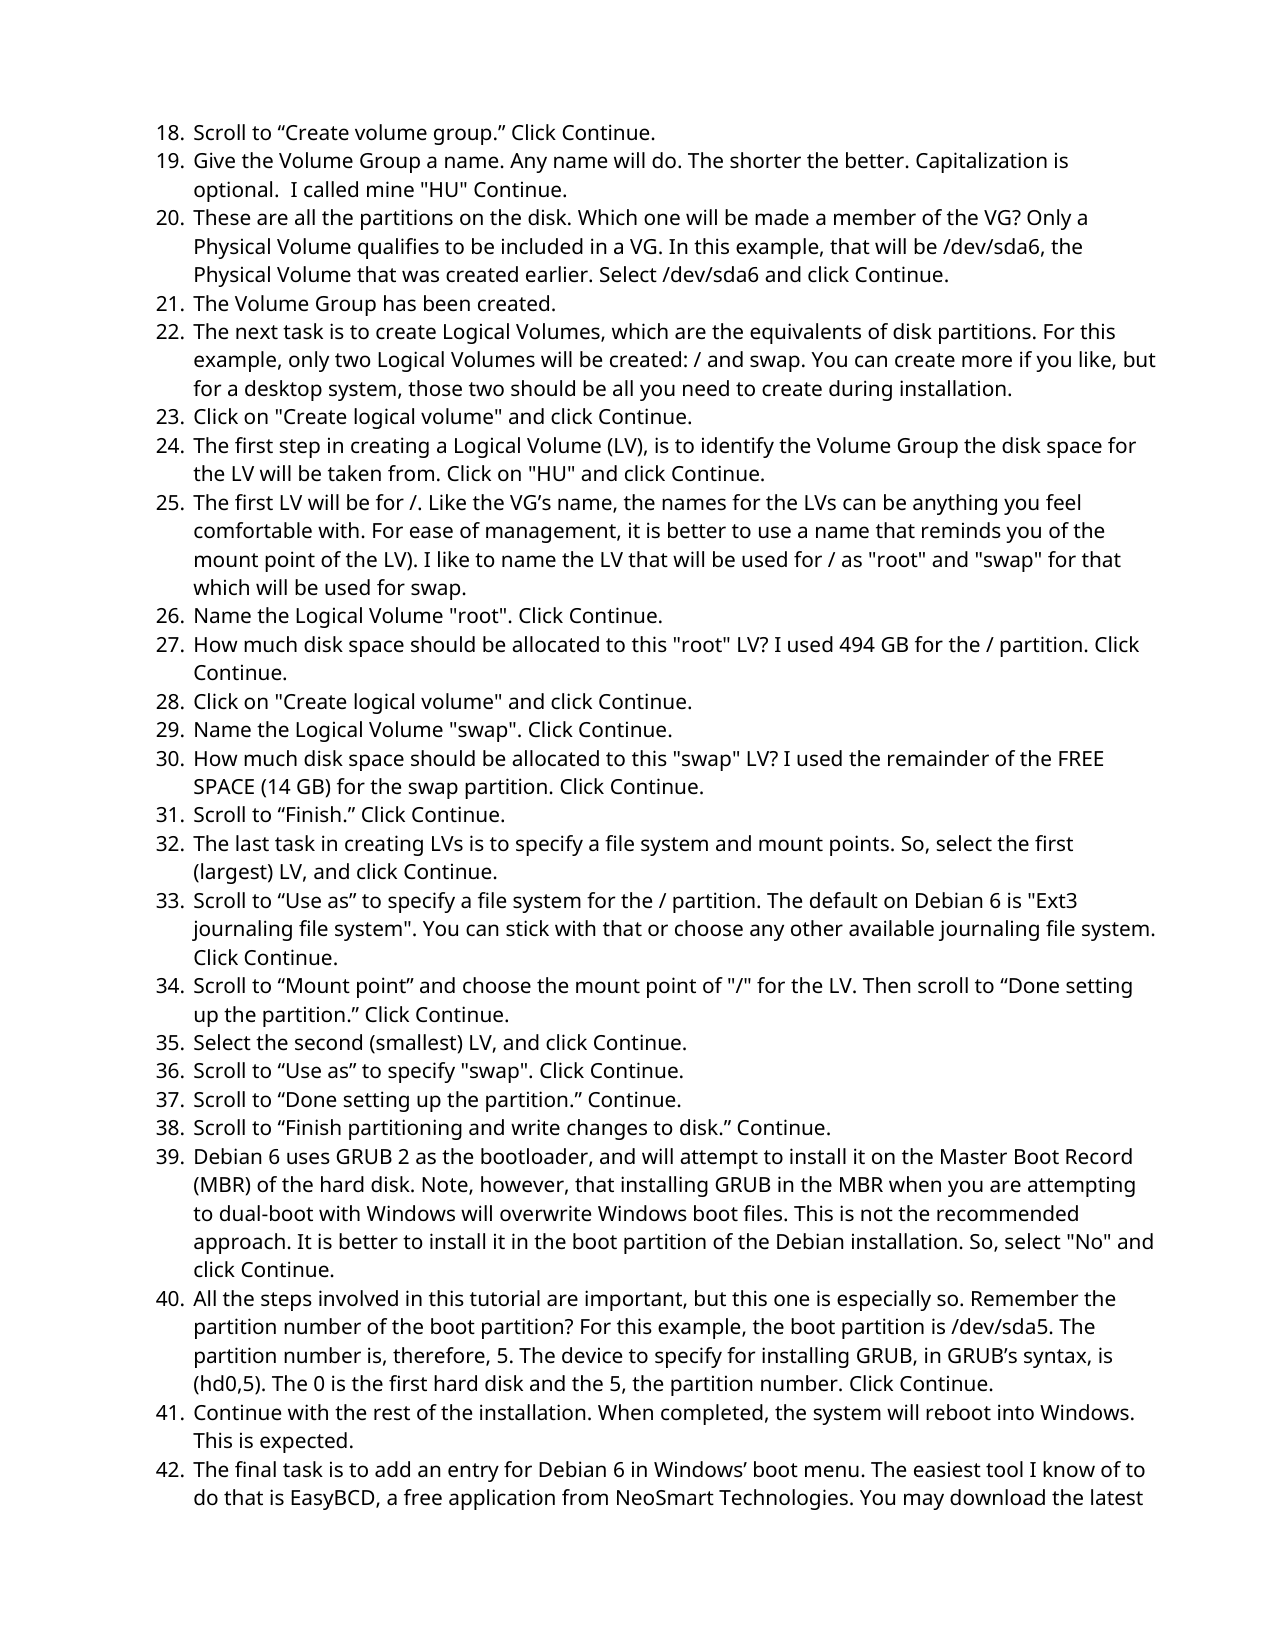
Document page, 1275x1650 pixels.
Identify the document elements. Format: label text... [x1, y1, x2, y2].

list The next task is to create Logical Volumes, which are the equivalents of disk partitions. For this example, only two Logical Volumes will be created: / and swap. You can create more if you like, but for a desktop system, those two should be all you need to create during installation. [156, 317, 1157, 402]
list All the steps involved in this tutorial are important, but this one is especially so. Remember the partition number of the boot partition? For this example, the boot partition is /dev/sda5. The partition number is, therefore, 5. The device to specify for installing GRUB, in GRUB’s syntax, is (hd0,5). The 0 is the first hard disk and the 5, the partition number. Click Continue. [156, 1284, 1157, 1398]
list The final task is to add an entry for Debian 6 in Windows’ boot menu. The easiest tool I know of to do that is EasyBCD, a free application from NeoSmart Technologies. You may download the latest [156, 1455, 1157, 1512]
list Click on "Create logical volume" and click Continue. [156, 402, 1157, 431]
list The first LV will be for /. Like the VG’s name, the names for the LVs can be anything you feel comfortable with. For ease of management, it is better to use a name that reminds you of the mount point of the LV). I like to name the LV that will be used for / as "root" and "swap" for that which will be used for swap. [156, 488, 1157, 602]
list Debian 6 uses GRUB 2 as the bootloader, and will attempt to install it on the Master Boot Record (MBR) of the hard disk. Note, however, that installing GRUB in the MBR when you are attempting to dual-boot with Windows will overwrite Windows boot files. This is not the recommended approach. It is better to install it in the boot partition of the Debian installation. So, select "No" and click Continue. [156, 1142, 1157, 1284]
list Scroll to “Finish.” Click Continue. [156, 801, 1157, 829]
list Click on "Create logical volume" and click Continue. [156, 687, 1157, 715]
list The Volume Group has been created. [156, 289, 1157, 317]
list The first step in creating a Logical Volume (LV), is to identify the Volume Group the disk space for the LV will be taken from. Click on "HU" and click Continue. [156, 431, 1157, 488]
list Name the Logical Volume "swap". Click Continue. [156, 715, 1157, 744]
list Select the second (smallest) LV, and click Continue. [156, 1028, 1157, 1057]
list Scroll to “Use as” to specify a file system for the / partition. The default on Debian 6 is "Ext3 journaling file system". You can stick with that or choose any other available journaling file system. Click Continue. [156, 886, 1157, 971]
list How much disk space should be allocated to this "root" LV? I used 494 GB for the / partition. Click Continue. [156, 630, 1157, 687]
list Scroll to “Finish partitioning and write changes to disk.” Continue. [156, 1113, 1157, 1142]
list Scroll to “Mount point” and choose the mount point of "/" for the LV. Then scroll to “Done setting up the partition.” Click Continue. [156, 971, 1157, 1028]
list Name the Logical Volume "root". Click Continue. [156, 602, 1157, 630]
list Scroll to “Use as” to specify "swap". Click Continue. [156, 1057, 1157, 1085]
list How much disk space should be allocated to this "swap" LV? I used the remainder of the FREE SPACE (14 GB) for the swap partition. Click Continue. [156, 744, 1157, 801]
list Continue with the rest of the installation. When completed, the system will reboot into Windows. This is expected. [156, 1398, 1157, 1455]
list These are all the partitions on the disk. Which one will be made a member of the VG? Only a Physical Volume qualifies to be included in a VG. In this example, that will be /dev/sda6, the Physical Volume that was created earlier. Select /dev/sda6 and click Continue. [156, 203, 1157, 289]
list Scroll to “Create volume group.” Click Continue. [156, 118, 1157, 147]
list The last task in creating LVs is to specify a file system and mount points. So, select the first (largest) LV, and click Continue. [156, 829, 1157, 886]
list Give the Volume Group a name. Any name will do. The shorter the better. Capitalization is optional. I called mine "HU" Continue. [156, 147, 1157, 203]
list Scroll to “Done setting up the partition.” Continue. [156, 1085, 1157, 1113]
